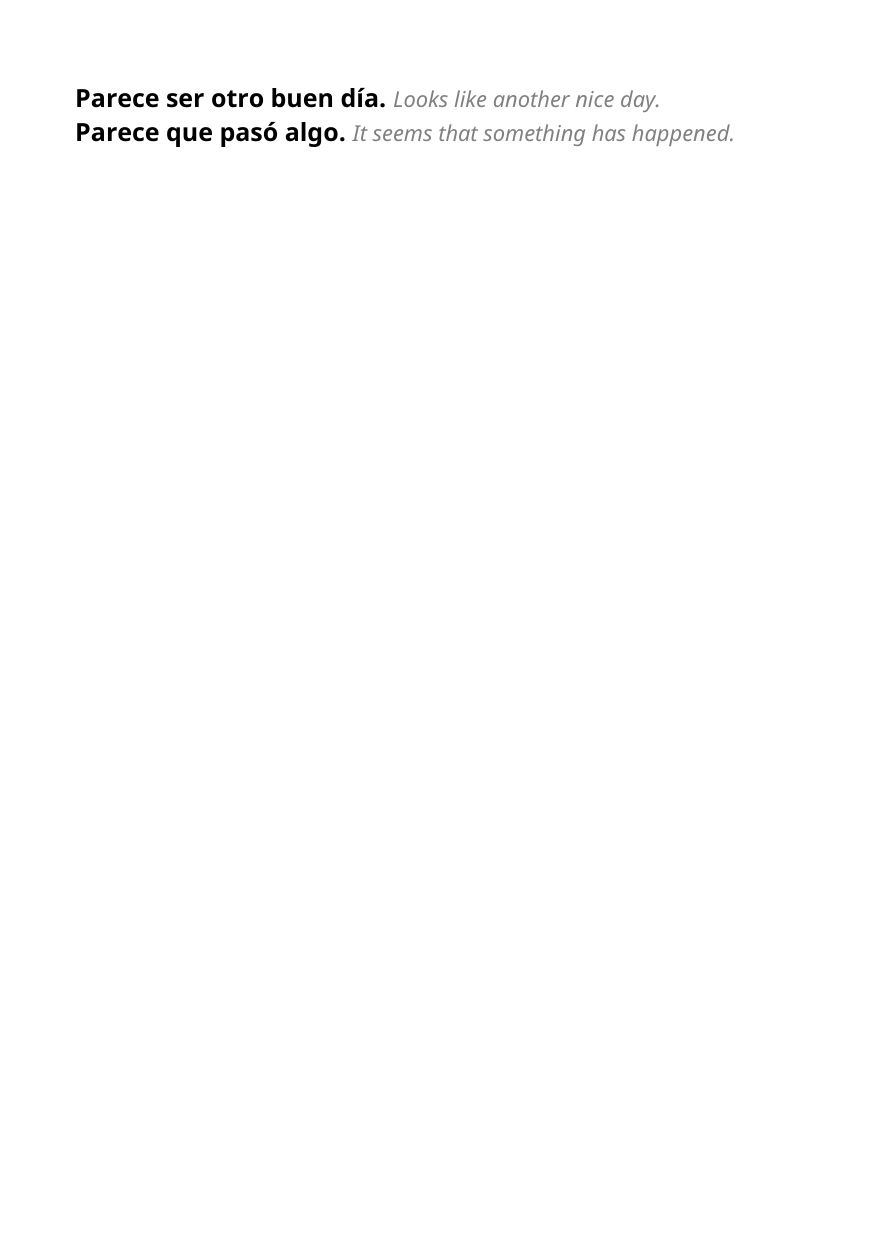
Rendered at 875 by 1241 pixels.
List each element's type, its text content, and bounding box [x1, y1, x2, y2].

text Parece ser otro buen día. Looks like another nice day. [75, 81, 799, 115]
text Parece que pasó algo. It seems that something has happened. [75, 115, 799, 149]
